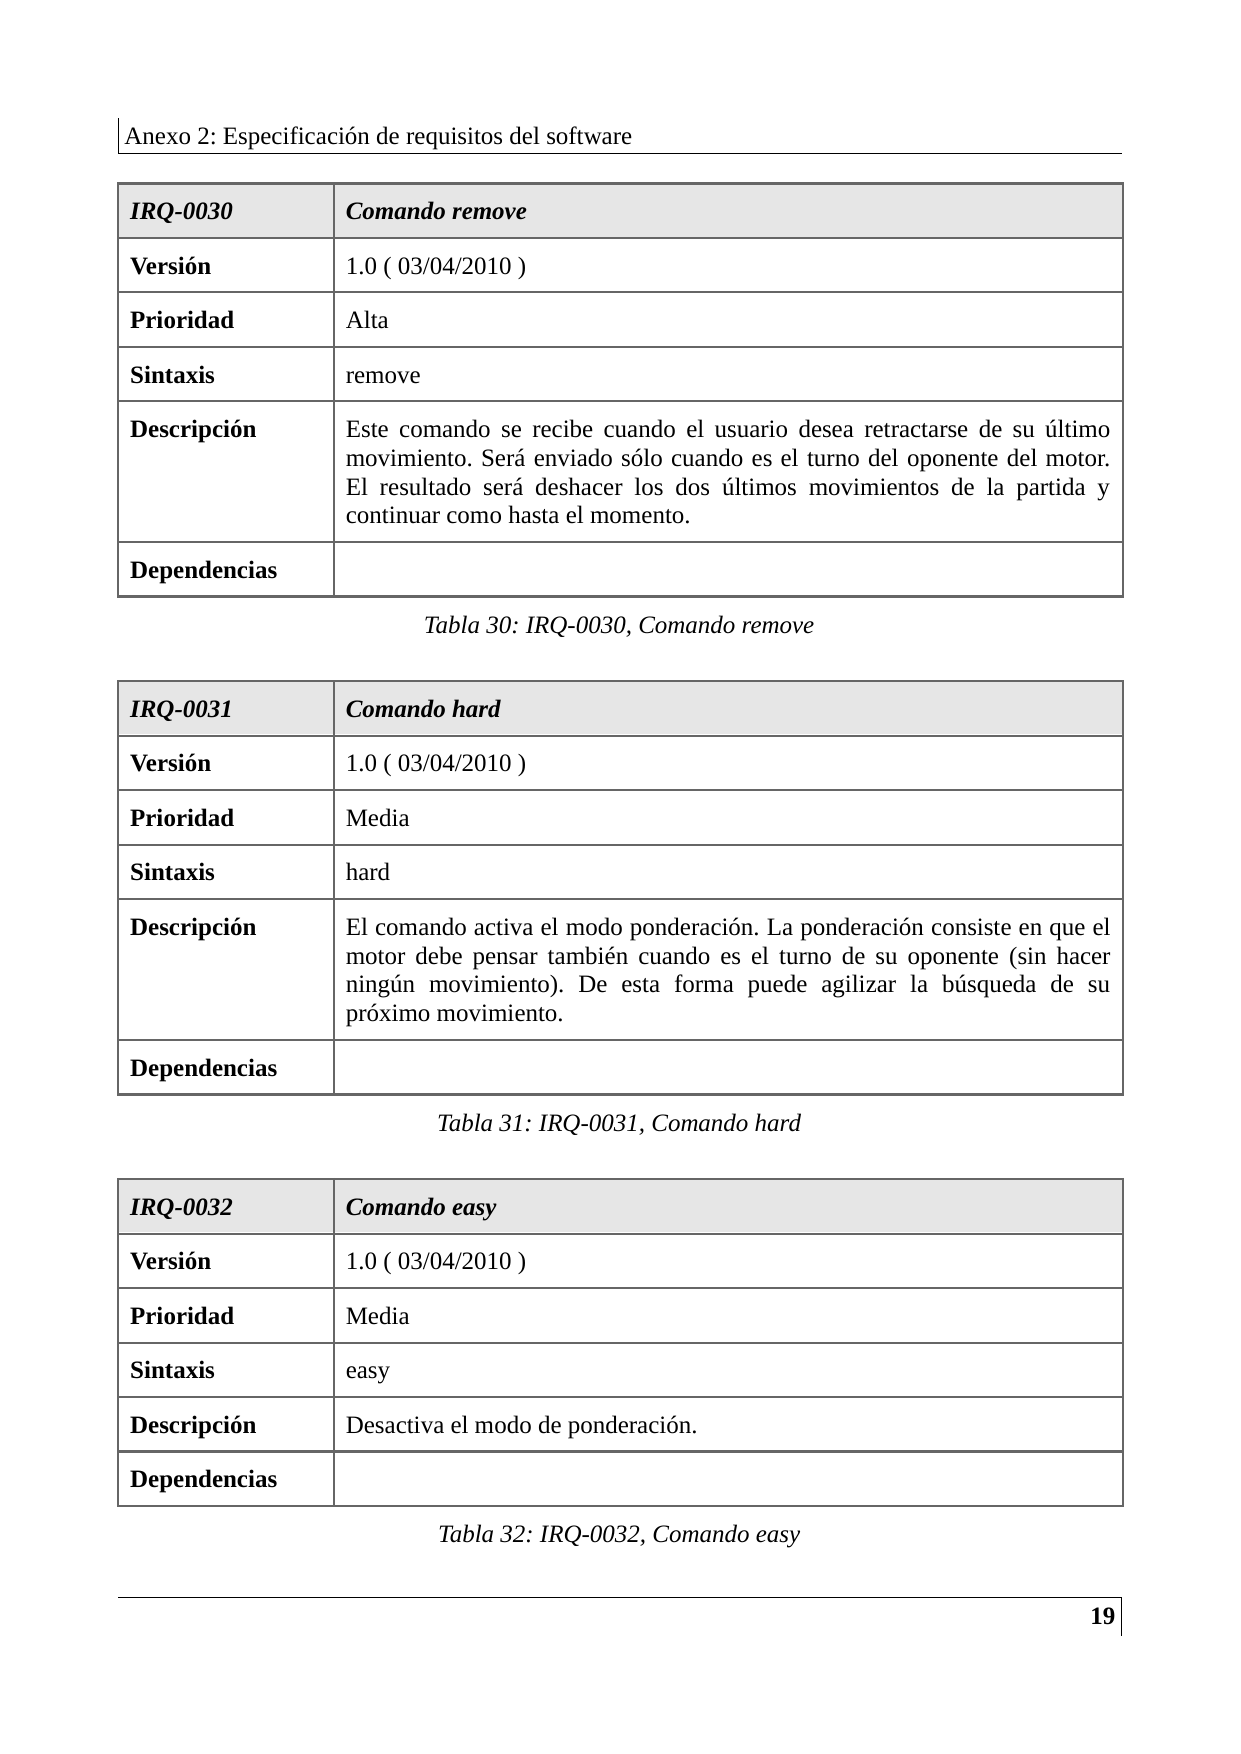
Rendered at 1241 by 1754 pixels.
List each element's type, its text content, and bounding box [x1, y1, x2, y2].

table_cell Media [335, 791, 1122, 843]
table_header IRQ-0030 [119, 185, 333, 237]
table_cell Alta [335, 293, 1122, 346]
table_cell Versión [119, 737, 333, 789]
table_cell Descripción [119, 1398, 333, 1450]
table_cell Versión [119, 1235, 333, 1287]
table_cell hard [335, 846, 1122, 898]
table_header IRQ-0031 [119, 682, 333, 734]
table_cell [335, 1453, 1122, 1505]
table_header Comando hard [335, 682, 1122, 734]
table_cell [335, 543, 1122, 595]
table_header Comando remove [335, 185, 1122, 237]
table_cell Dependencias [119, 1041, 333, 1093]
table_cell Prioridad [119, 293, 333, 346]
table_header Comando easy [335, 1180, 1122, 1232]
text Tabla 32: IRQ-0032, Comando easy [118, 1519, 1122, 1548]
table_cell Prioridad [119, 1289, 333, 1341]
table_cell 1.0 ( 03/04/2010 ) [335, 737, 1122, 789]
text Tabla 30: IRQ-0030, Comando remove [118, 610, 1122, 639]
table_cell remove [335, 348, 1122, 400]
table_cell Prioridad [119, 791, 333, 843]
table_cell Media [335, 1289, 1122, 1341]
table_cell Descripción [119, 402, 333, 541]
table_cell Sintaxis [119, 1344, 333, 1396]
table_cell 1.0 ( 03/04/2010 ) [335, 1235, 1122, 1287]
table_header IRQ-0032 [119, 1180, 333, 1232]
table_cell Dependencias [119, 543, 333, 595]
table_cell El comando activa el modo ponderación. La ponderación consiste en que el motor debe pensar también cuando es el turno de su oponente (sin hacer ningún movimiento). De esta forma puede agilizar la búsqueda de su próximo movimiento. [335, 900, 1122, 1039]
table_cell Descripción [119, 900, 333, 1039]
table_cell Sintaxis [119, 348, 333, 400]
table_cell [335, 1041, 1122, 1093]
table_cell Desactiva el modo de ponderación. [335, 1398, 1122, 1450]
table_cell easy [335, 1344, 1122, 1396]
text Tabla 31: IRQ-0031, Comando hard [118, 1108, 1122, 1137]
table_cell Sintaxis [119, 846, 333, 898]
table_cell Este comando se recibe cuando el usuario desea retractarse de su último movimiento. Será enviado sólo cuando es el turno del oponente del motor. El resultado será deshacer los dos últimos movimientos de la partida y continuar como hasta el momento. [335, 402, 1122, 541]
table_cell Dependencias [119, 1453, 333, 1505]
table_cell Versión [119, 239, 333, 291]
table_cell 1.0 ( 03/04/2010 ) [335, 239, 1122, 291]
